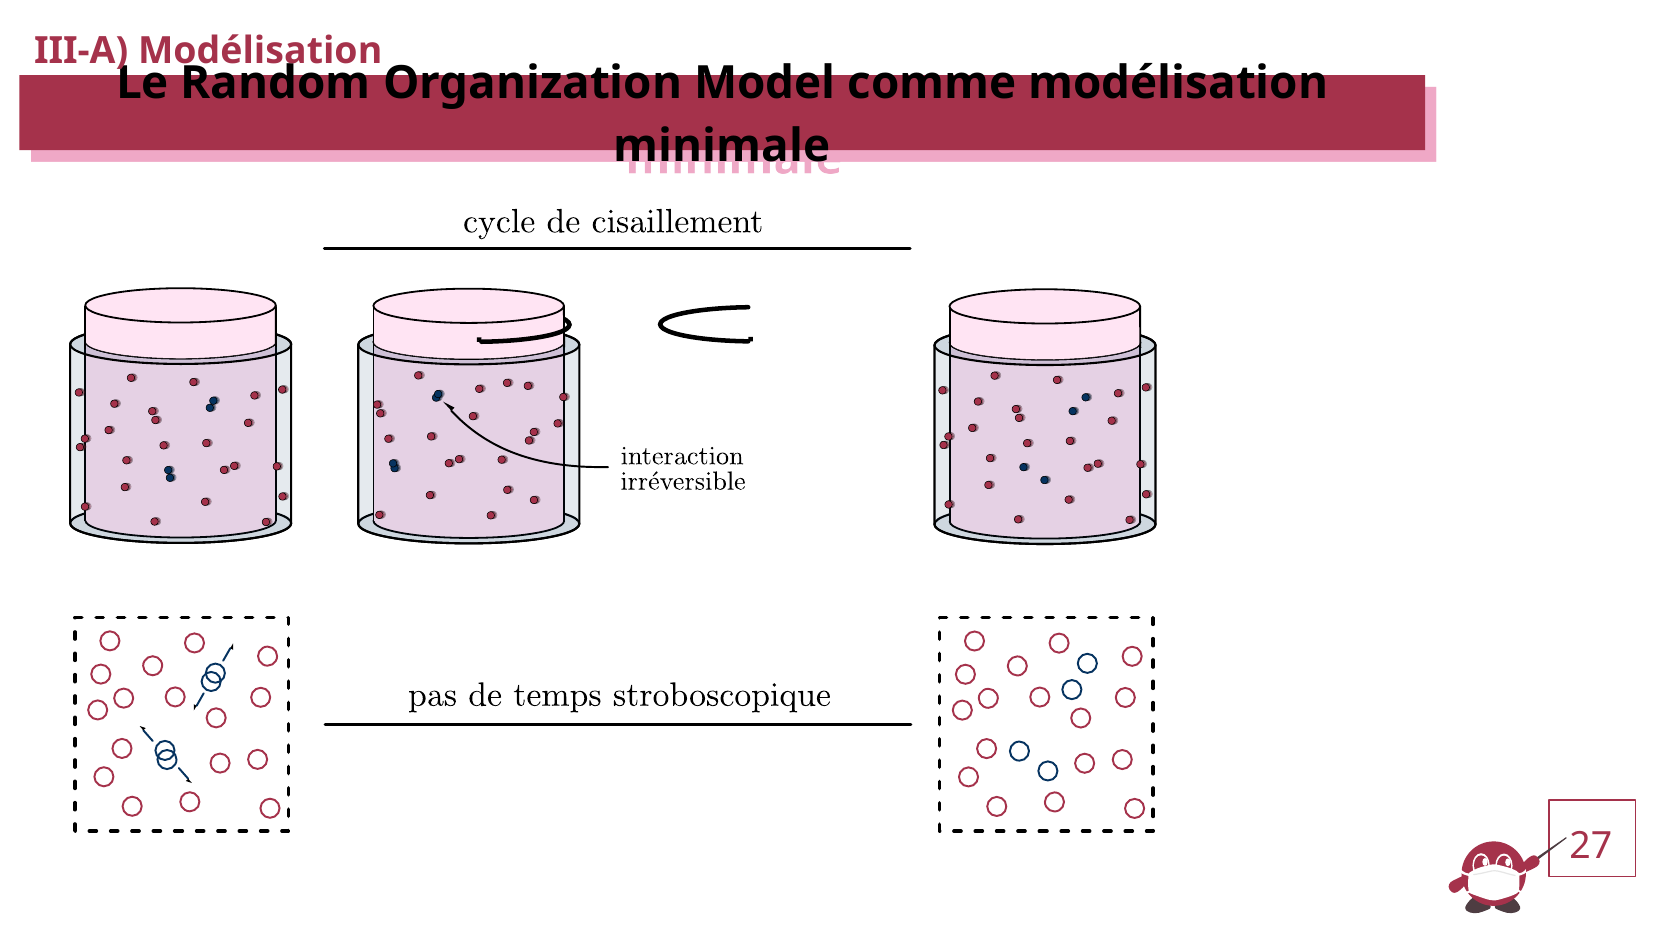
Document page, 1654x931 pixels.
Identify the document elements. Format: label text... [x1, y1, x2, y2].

text_box Le Random Organization Model comme modélisation minimale [19, 75, 1426, 151]
picture [69, 208, 1157, 833]
picture [1448, 799, 1637, 914]
text_box [1492, 811, 1654, 887]
text_box III-A) Modélisation [19, 16, 1238, 76]
